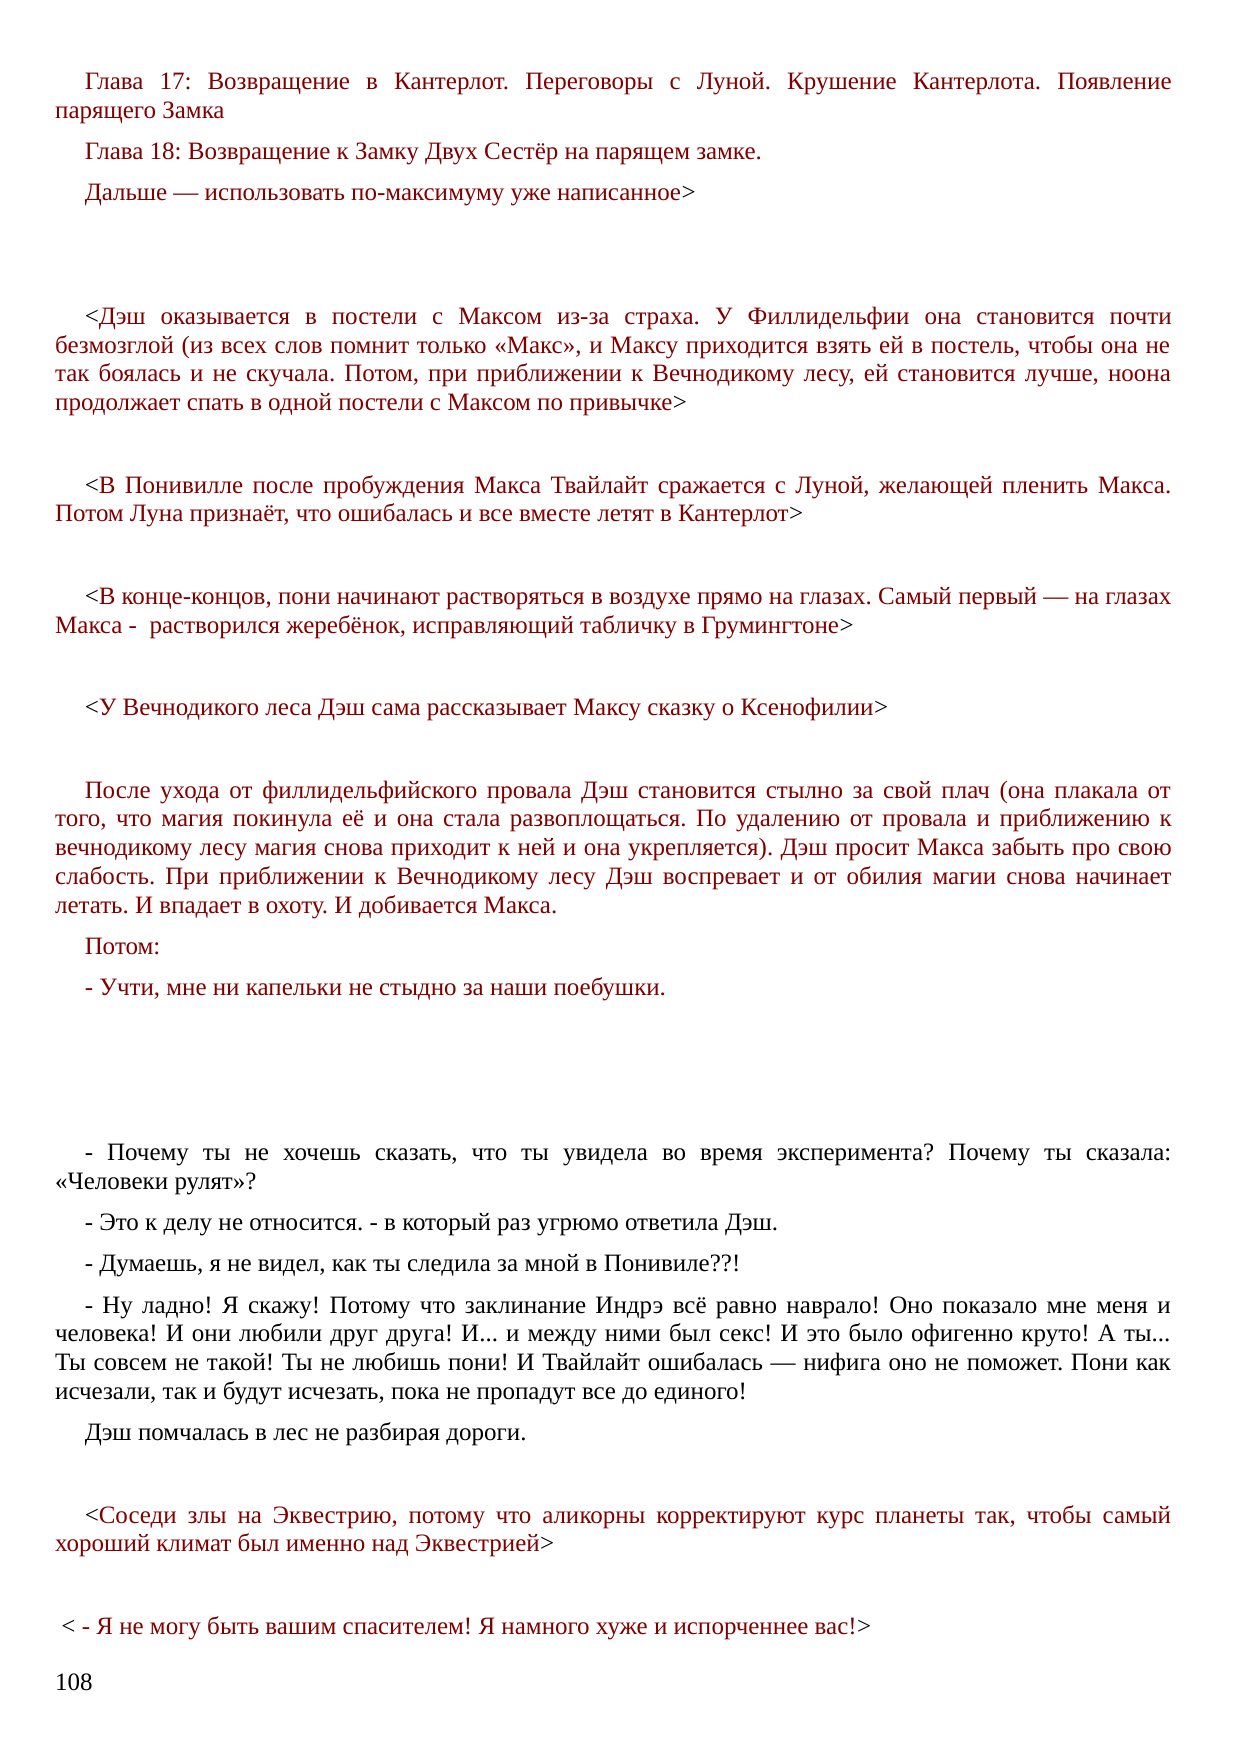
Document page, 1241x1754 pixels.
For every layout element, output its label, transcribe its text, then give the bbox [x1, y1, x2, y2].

text Глава 18: Возвращение к Замку Двух Сестёр на парящем замке. [55, 136, 1173, 165]
text < - Я не могу быть вашим спасителем! Я намного хуже и испорченнее вас!> [55, 1611, 1173, 1640]
text - Думаешь, я не видел, как ты следила за мной в Понивиле??! [55, 1248, 1173, 1277]
text - Почему ты не хочешь сказать, что ты увидела во время эксперимента? Почему ты сказала: «Человеки рулят»? [55, 1137, 1173, 1195]
text <У Вечнодикого леса Дэш сама рассказывает Максу сказку о Ксенофилии> [55, 692, 1173, 721]
text Потом: [55, 931, 1173, 960]
text Дальше — использовать по-максимуму уже написанное> [55, 177, 1173, 206]
text Дэш помчалась в лес не разбирая дороги. [55, 1417, 1173, 1446]
text - Учти, мне ни капельки не стыдно за наши поебушки. [55, 972, 1173, 1001]
text <Соседи злы на Эквестрию, потому что аликорны корректируют курс планеты так, чтобы самый хороший климат был именно над Эквестрией> [55, 1500, 1173, 1557]
text Глава 17: Возвращение в Кантерлот. Переговоры с Луной. Крушение Кантерлота. Появление парящего Замка [55, 66, 1173, 123]
text <Дэш оказывается в постели с Максом из-за страха. У Филлидельфии она становится почти безмозглой (из всех слов помнит только «Макс», и Максу приходится взять ей в постель, чтобы она не так боялась и не скучала. Потом, при приближении к Вечнодикому лесу, ей становится лучше, ноона продолжает спать в одной постели с Максом по привычке> [55, 301, 1173, 416]
text <В Понивилле после пробуждения Макса Твайлайт сражается с Луной, желающей пленить Макса. Потом Луна признаёт, что ошибалась и все вместе летят в Кантерлот> [55, 470, 1173, 527]
text <В конце-концов, пони начинают растворяться в воздухе прямо на глазах. Самый первый — на глазах Макса - растворился жеребёнок, исправляющий табличку в Грумингтоне> [55, 581, 1173, 638]
text - Ну ладно! Я скажу! Потому что заклинание Индрэ всё равно наврало! Оно показало мне меня и человека! И они любили друг друга! И... и между ними был секс! И это было офигенно круто! А ты... Ты совсем не такой! Ты не любишь пони! И Твайлайт ошибалась — нифига оно не поможет. Пони как исчезали, так и будут исчезать, пока не пропадут все до единого! [55, 1290, 1173, 1405]
text После ухода от филлидельфийского провала Дэш становится стылно за свой плач (она плакала от того, что магия покинула её и она стала развоплощаться. По удалению от провала и приближению к вечнодикому лесу магия снова приходит к ней и она укрепляется). Дэш просит Макса забыть про свою слабость. При приближении к Вечнодикому лесу Дэш воспревает и от обилия магии снова начинает летать. И впадает в охоту. И добивается Макса. [55, 775, 1173, 918]
text - Это к делу не относится. - в который раз угрюмо ответила Дэш. [55, 1207, 1173, 1236]
